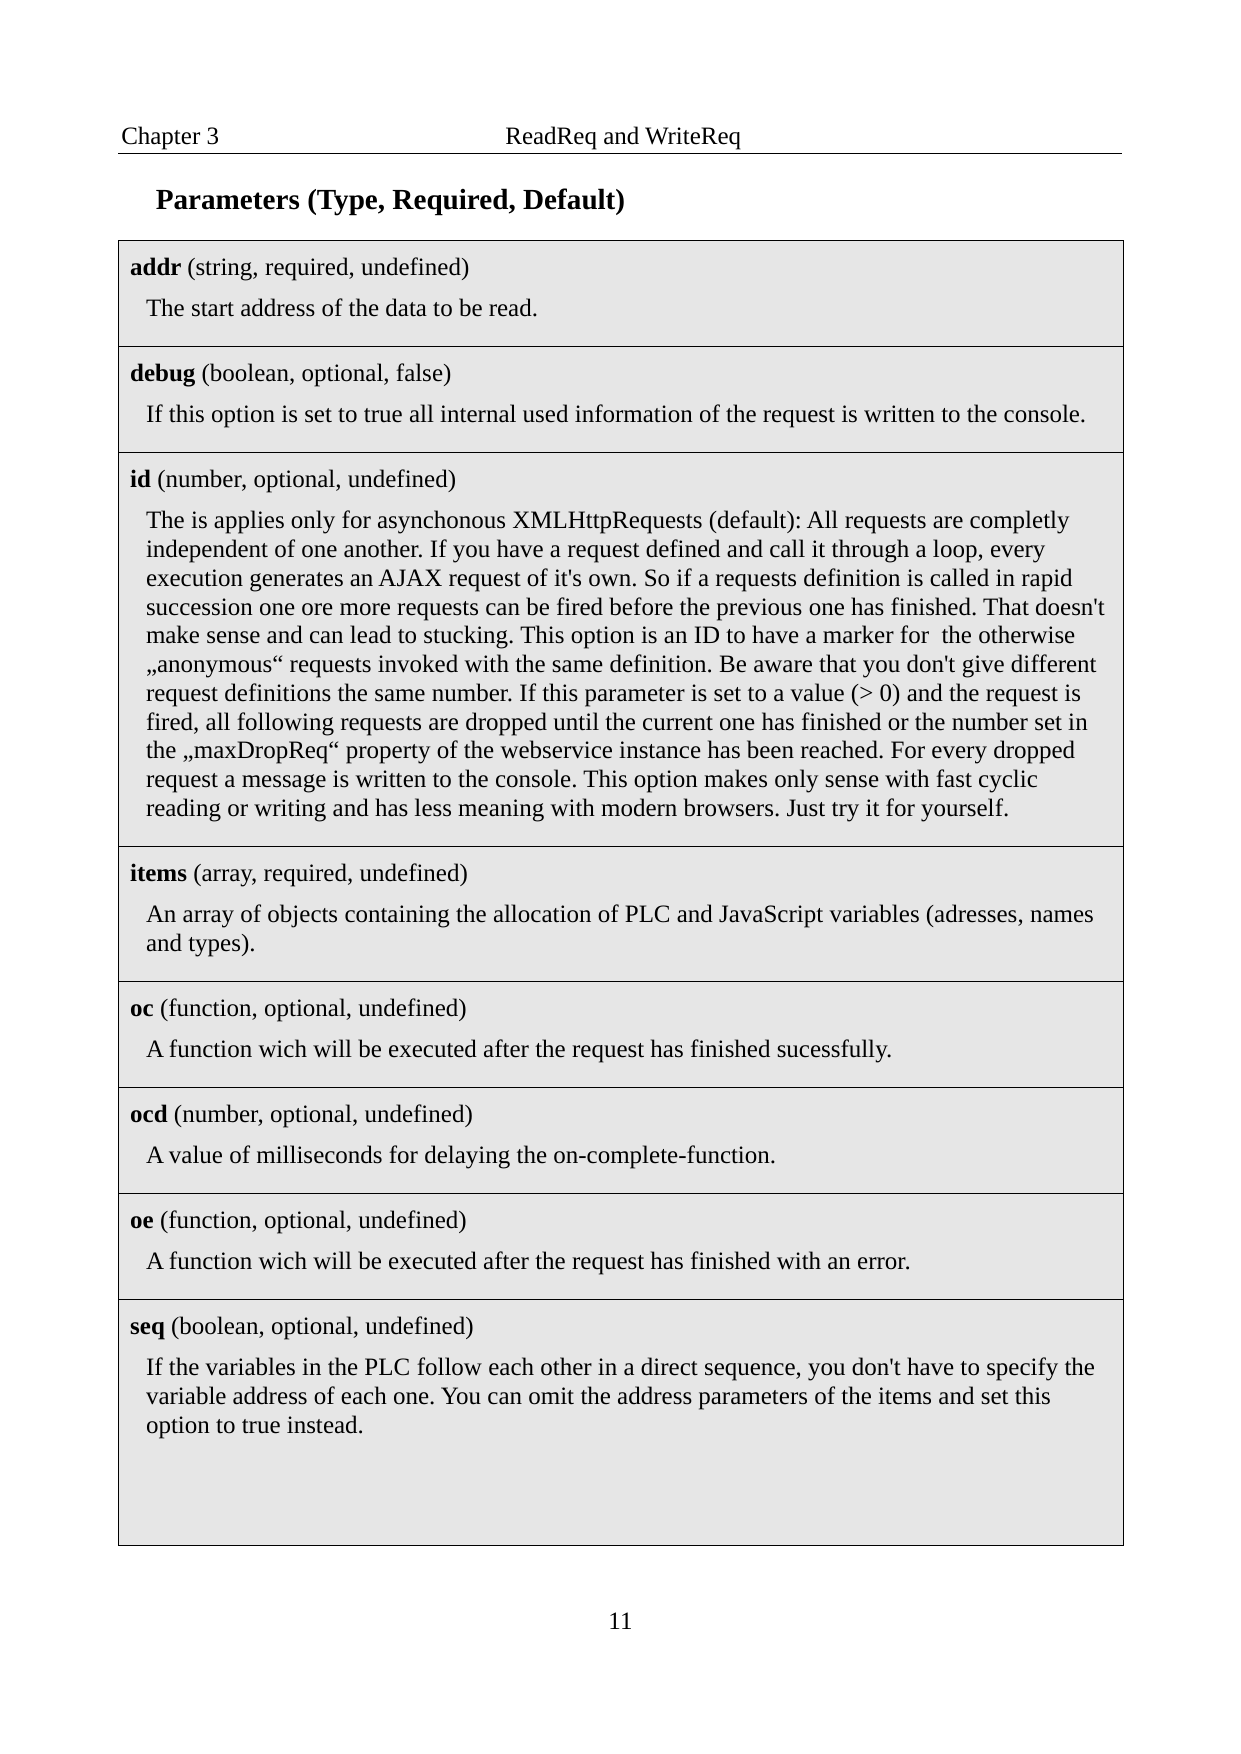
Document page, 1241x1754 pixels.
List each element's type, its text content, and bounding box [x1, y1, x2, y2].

table_cell oe (function, optional, undefined) A function wich will be executed after the request has finished with an error. [119, 1194, 1123, 1299]
table_cell id (number, optional, undefined) The is applies only for asynchonous XMLHttpRequests (default): All requests are completly independent of one another. If you have a request defined and call it through a loop, every execution generates an AJAX request of it's own. So if a requests definition is called in rapid succession one ore more requests can be fired before the previous one has finished. That doesn't make sense and can lead to stucking. This option is an ID to have a marker for the otherwise „anonymous“ requests invoked with the same definition. Be aware that you don't give different request definitions the same number. If this parameter is set to a value (> 0) and the request is fired, all following requests are dropped until the current one has finished or the number set in the „maxDropReq“ property of the webservice instance has been reached. For every dropped request a message is written to the console. This option makes only sense with fast cyclic reading or writing and has less meaning with modern browsers. Just try it for yourself. [119, 453, 1123, 846]
table_cell debug (boolean, optional, false) If this option is set to true all internal used information of the request is written to the console. [119, 347, 1123, 452]
table_header addr (string, required, undefined) The start address of the data to be read. [119, 241, 1123, 346]
subtitle Parameters (Type, Required, Default) [156, 182, 1122, 216]
table_cell oc (function, optional, undefined) A function wich will be executed after the request has finished sucessfully. [119, 982, 1123, 1087]
table_cell items (array, required, undefined) An array of objects containing the allocation of PLC and JavaScript variables (adresses, names and types). [119, 847, 1123, 981]
table_cell seq (boolean, optional, undefined) If the variables in the PLC follow each other in a direct sequence, you don't have to specify the variable address of each one. You can omit the address parameters of the items and set this option to true instead. [119, 1300, 1123, 1545]
table_cell ocd (number, optional, undefined) A value of milliseconds for delaying the on-complete-function. [119, 1088, 1123, 1193]
